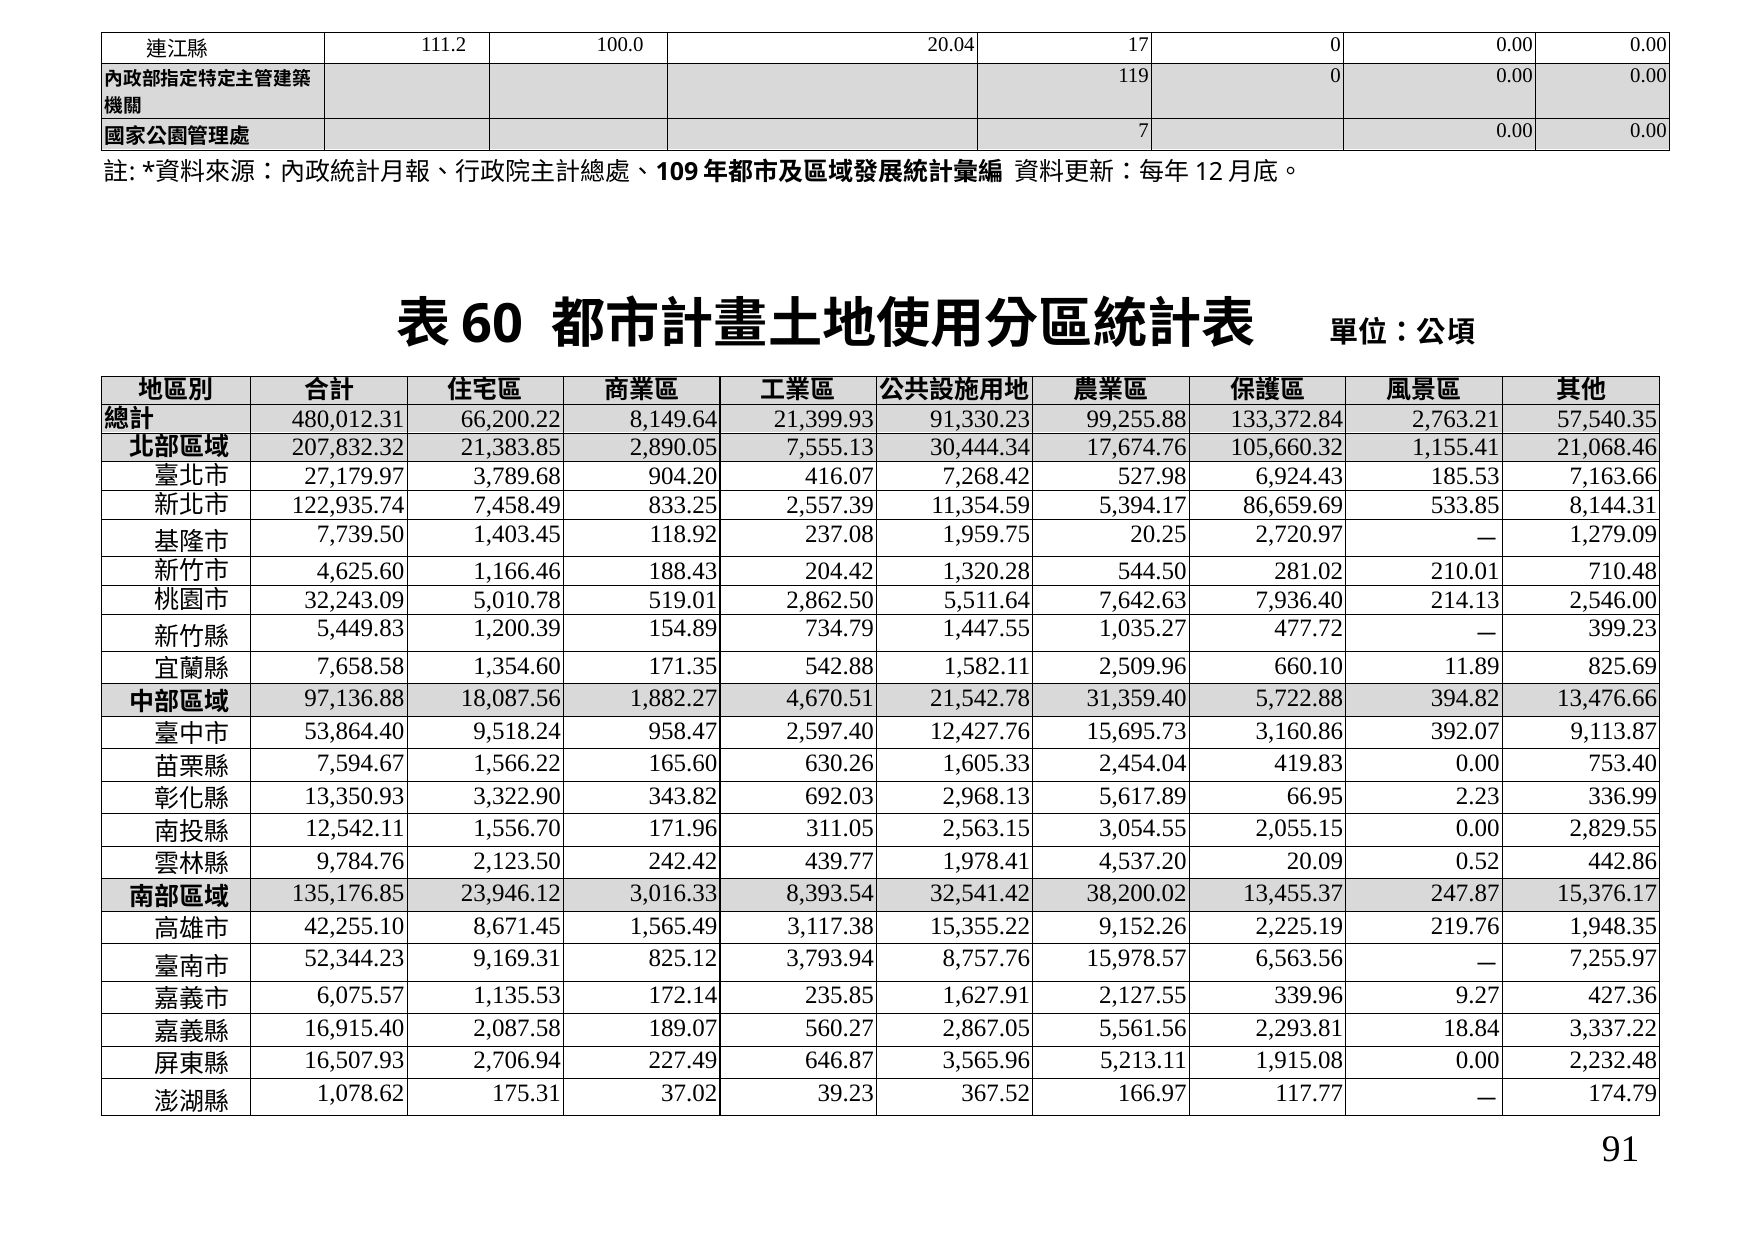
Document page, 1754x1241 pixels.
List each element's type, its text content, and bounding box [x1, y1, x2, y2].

table_cell 1,035.27 [1033, 615, 1189, 651]
table_cell [490, 119, 667, 149]
table_cell 171.35 [564, 652, 719, 683]
table_cell 南部區域 [102, 879, 250, 911]
table_cell 2,123.50 [408, 847, 563, 878]
table_cell [490, 64, 667, 118]
table_cell 9,152.26 [1033, 912, 1189, 943]
table_cell 4,670.51 [721, 684, 876, 716]
table_cell 1,915.08 [1190, 1047, 1345, 1078]
table_cell 3,337.22 [1503, 1014, 1659, 1046]
table_cell 3,322.90 [408, 782, 563, 813]
table_cell 39.23 [721, 1079, 876, 1115]
table_cell 281.02 [1190, 557, 1345, 585]
table_cell 117.77 [1190, 1079, 1345, 1115]
table_cell 桃園市 [102, 586, 250, 613]
table_cell 419.83 [1190, 749, 1345, 781]
table_cell 1,556.70 [408, 814, 563, 846]
table_cell 2,862.50 [721, 586, 876, 613]
table_cell 8,757.76 [877, 944, 1032, 981]
table_cell 3,054.55 [1033, 814, 1189, 846]
table_cell 1,959.75 [877, 520, 1032, 556]
table_cell 1,605.33 [877, 749, 1032, 781]
table_cell 1,948.35 [1503, 912, 1659, 943]
table_cell 533.85 [1346, 491, 1502, 519]
table_cell 692.03 [721, 782, 876, 813]
table_cell [325, 119, 489, 149]
table_cell 23,946.12 [408, 879, 563, 911]
table_cell 2,232.48 [1503, 1047, 1659, 1078]
table_cell 2,890.05 [564, 434, 719, 461]
table_cell 2.23 [1346, 782, 1502, 813]
table_cell 1,978.41 [877, 847, 1032, 878]
table_cell 1,320.28 [877, 557, 1032, 585]
table_cell 38,200.02 [1033, 879, 1189, 911]
table_cell 17 [978, 33, 1151, 63]
table_cell 1,566.22 [408, 749, 563, 781]
table_cell 7,458.49 [408, 491, 563, 519]
table_cell 3,160.86 [1190, 717, 1345, 748]
table_cell 111.2 [325, 33, 489, 63]
table_cell 2,557.39 [721, 491, 876, 519]
table_cell 336.99 [1503, 782, 1659, 813]
table_cell 31,359.40 [1033, 684, 1189, 716]
table_cell 13,455.37 [1190, 879, 1345, 911]
table_cell 0.00 [1344, 119, 1535, 149]
table_cell 185.53 [1346, 462, 1502, 490]
text 註: *資料來源：內政統計月報、行政院主計總處、109年都市及區域發展統計彙編 資料更新：每年12月底。 [103, 151, 1639, 188]
table_cell 9,113.87 [1503, 717, 1659, 748]
table_cell 11.89 [1346, 652, 1502, 683]
table_cell 21,383.85 [408, 434, 563, 461]
table_cell 7 [978, 119, 1151, 149]
table_header 工業區 [721, 377, 876, 404]
table_cell 2,597.40 [721, 717, 876, 748]
table_cell 2,706.94 [408, 1047, 563, 1078]
table_cell 3,793.94 [721, 944, 876, 981]
table_cell 367.52 [877, 1079, 1032, 1115]
table_cell 18.84 [1346, 1014, 1502, 1046]
table_cell 1,882.27 [564, 684, 719, 716]
table_cell 4,537.20 [1033, 847, 1189, 878]
table_cell 新竹市 [102, 557, 250, 585]
table_cell 0 [1152, 33, 1343, 63]
table_cell 27,179.97 [251, 462, 407, 490]
table_cell 20.04 [668, 33, 977, 63]
table_cell 32,243.09 [251, 586, 407, 613]
table_cell 100.0 [490, 33, 667, 63]
table_cell 710.48 [1503, 557, 1659, 585]
table_cell 0.00 [1346, 814, 1502, 846]
table_cell 6,563.56 [1190, 944, 1345, 981]
table_cell 37.02 [564, 1079, 719, 1115]
table_cell 2,454.04 [1033, 749, 1189, 781]
table_cell 5,722.88 [1190, 684, 1345, 716]
table_cell 2,867.05 [877, 1014, 1032, 1046]
table_cell 1,279.09 [1503, 520, 1659, 556]
table_cell 2,720.97 [1190, 520, 1345, 556]
table_cell 5,617.89 [1033, 782, 1189, 813]
table_cell 8,144.31 [1503, 491, 1659, 519]
table_cell 2,509.96 [1033, 652, 1189, 683]
table_cell 3,016.33 [564, 879, 719, 911]
table_cell 7,642.63 [1033, 586, 1189, 613]
table_cell 542.88 [721, 652, 876, 683]
table_header 其他 [1503, 377, 1659, 404]
table_cell 7,255.97 [1503, 944, 1659, 981]
table_cell 57,540.35 [1503, 405, 1659, 432]
table_cell 9.27 [1346, 982, 1502, 1013]
table_cell 1,155.41 [1346, 434, 1502, 461]
table_cell 0 [1152, 64, 1343, 118]
table_cell 133,372.84 [1190, 405, 1345, 432]
table_cell 2,829.55 [1503, 814, 1659, 846]
table_cell 2,763.21 [1346, 405, 1502, 432]
table_cell 135,176.85 [251, 879, 407, 911]
table_cell 118.92 [564, 520, 719, 556]
table_cell 新北市 [102, 491, 250, 519]
table_cell 7,739.50 [251, 520, 407, 556]
table_cell 204.42 [721, 557, 876, 585]
table_cell 4,625.60 [251, 557, 407, 585]
table_cell 1,166.46 [408, 557, 563, 585]
table_cell 32,541.42 [877, 879, 1032, 911]
table_cell － [1346, 944, 1502, 981]
table_cell 958.47 [564, 717, 719, 748]
table_cell 0.00 [1536, 64, 1669, 118]
table_cell 屏東縣 [102, 1047, 250, 1078]
table_cell 5,213.11 [1033, 1047, 1189, 1078]
subtitle 表60 都市計畫土地使用分區統計表 單位：公頃 [103, 263, 1639, 376]
table_cell 2,225.19 [1190, 912, 1345, 943]
table_cell 2,127.55 [1033, 982, 1189, 1013]
table_header 風景區 [1346, 377, 1502, 404]
table_cell 86,659.69 [1190, 491, 1345, 519]
table_cell 7,555.13 [721, 434, 876, 461]
table_cell 彰化縣 [102, 782, 250, 813]
table_cell 15,376.17 [1503, 879, 1659, 911]
table_cell 17,674.76 [1033, 434, 1189, 461]
table_cell 392.07 [1346, 717, 1502, 748]
table_cell 總計 [102, 405, 250, 432]
table_cell 527.98 [1033, 462, 1189, 490]
table_cell 544.50 [1033, 557, 1189, 585]
table_cell 2,087.58 [408, 1014, 563, 1046]
table_cell 15,355.22 [877, 912, 1032, 943]
table_cell 5,010.78 [408, 586, 563, 613]
table_cell 339.96 [1190, 982, 1345, 1013]
table_cell [668, 119, 977, 149]
table_cell 0.00 [1536, 33, 1669, 63]
table_cell 5,561.56 [1033, 1014, 1189, 1046]
table_cell 166.97 [1033, 1079, 1189, 1115]
table_cell 0.00 [1536, 119, 1669, 149]
table_cell 480,012.31 [251, 405, 407, 432]
table_cell 中部區域 [102, 684, 250, 716]
table_cell 753.40 [1503, 749, 1659, 781]
table_cell 1,354.60 [408, 652, 563, 683]
table_cell 1,078.62 [251, 1079, 407, 1115]
table_cell 8,149.64 [564, 405, 719, 432]
table_cell 53,864.40 [251, 717, 407, 748]
table_cell [668, 64, 977, 118]
table_cell 311.05 [721, 814, 876, 846]
table_cell 0.00 [1346, 1047, 1502, 1078]
table_cell 214.13 [1346, 586, 1502, 613]
table_cell 825.69 [1503, 652, 1659, 683]
table_cell 210.01 [1346, 557, 1502, 585]
table_cell 119 [978, 64, 1151, 118]
table_cell 1,135.53 [408, 982, 563, 1013]
table_cell 174.79 [1503, 1079, 1659, 1115]
table_cell 1,565.49 [564, 912, 719, 943]
table_cell 20.25 [1033, 520, 1189, 556]
table_cell 18,087.56 [408, 684, 563, 716]
table_cell － [1346, 615, 1502, 651]
table_cell 30,444.34 [877, 434, 1032, 461]
table_cell 9,169.31 [408, 944, 563, 981]
table_cell 2,563.15 [877, 814, 1032, 846]
table_header 合計 [251, 377, 407, 404]
table_cell 227.49 [564, 1047, 719, 1078]
table_cell 91,330.23 [877, 405, 1032, 432]
table_cell 1,627.91 [877, 982, 1032, 1013]
table_cell 15,695.73 [1033, 717, 1189, 748]
table_cell 0.00 [1344, 64, 1535, 118]
table_cell 207,832.32 [251, 434, 407, 461]
table_cell 3,117.38 [721, 912, 876, 943]
table_header 保護區 [1190, 377, 1345, 404]
table_cell － [1346, 1079, 1502, 1115]
table_cell 0.52 [1346, 847, 1502, 878]
table_cell 52,344.23 [251, 944, 407, 981]
table_cell 5,449.83 [251, 615, 407, 651]
table_cell 519.01 [564, 586, 719, 613]
table_cell 5,511.64 [877, 586, 1032, 613]
table_cell [1152, 119, 1343, 149]
table_cell 16,915.40 [251, 1014, 407, 1046]
table_cell 427.36 [1503, 982, 1659, 1013]
table_cell 394.82 [1346, 684, 1502, 716]
table_cell 內政部指定特定主管建築機關 [102, 64, 324, 118]
table_cell 6,924.43 [1190, 462, 1345, 490]
table_cell 97,136.88 [251, 684, 407, 716]
table_cell 99,255.88 [1033, 405, 1189, 432]
table_header 公共設施用地 [877, 377, 1032, 404]
table_cell 904.20 [564, 462, 719, 490]
table_cell 2,055.15 [1190, 814, 1345, 846]
table_cell 7,594.67 [251, 749, 407, 781]
table_cell 8,671.45 [408, 912, 563, 943]
table_cell 188.43 [564, 557, 719, 585]
table_cell [325, 64, 489, 118]
table_cell 66.95 [1190, 782, 1345, 813]
table_header 地區別 [102, 377, 250, 404]
table_cell 3,565.96 [877, 1047, 1032, 1078]
table_cell 11,354.59 [877, 491, 1032, 519]
table_cell 1,447.55 [877, 615, 1032, 651]
table_cell 1,200.39 [408, 615, 563, 651]
table_cell 連江縣 [102, 33, 324, 63]
table_cell 5,394.17 [1033, 491, 1189, 519]
table_cell 734.79 [721, 615, 876, 651]
table_cell 0.00 [1344, 33, 1535, 63]
table_cell 442.86 [1503, 847, 1659, 878]
table_cell 嘉義市 [102, 982, 250, 1013]
table_cell 宜蘭縣 [102, 652, 250, 683]
table_header 商業區 [564, 377, 719, 404]
table_cell 1,582.11 [877, 652, 1032, 683]
table_cell 833.25 [564, 491, 719, 519]
table_cell 6,075.57 [251, 982, 407, 1013]
table_cell 臺中市 [102, 717, 250, 748]
table_cell 基隆市 [102, 520, 250, 556]
table_cell 15,978.57 [1033, 944, 1189, 981]
table_cell 189.07 [564, 1014, 719, 1046]
table_cell 20.09 [1190, 847, 1345, 878]
table_cell 臺北市 [102, 462, 250, 490]
table_cell 399.23 [1503, 615, 1659, 651]
table_cell 219.76 [1346, 912, 1502, 943]
table_cell 154.89 [564, 615, 719, 651]
table_cell 9,518.24 [408, 717, 563, 748]
table_cell 2,293.81 [1190, 1014, 1345, 1046]
table_cell 42,255.10 [251, 912, 407, 943]
table_cell 2,546.00 [1503, 586, 1659, 613]
table_cell 660.10 [1190, 652, 1345, 683]
table_cell 苗栗縣 [102, 749, 250, 781]
table_cell 3,789.68 [408, 462, 563, 490]
table_cell 172.14 [564, 982, 719, 1013]
table_cell 南投縣 [102, 814, 250, 846]
table_cell 8,393.54 [721, 879, 876, 911]
table_cell 343.82 [564, 782, 719, 813]
table_cell 9,784.76 [251, 847, 407, 878]
table_cell 825.12 [564, 944, 719, 981]
table_cell 242.42 [564, 847, 719, 878]
table_cell 175.31 [408, 1079, 563, 1115]
table_header 住宅區 [408, 377, 563, 404]
table_cell 0.00 [1346, 749, 1502, 781]
table_cell 439.77 [721, 847, 876, 878]
table_cell 新竹縣 [102, 615, 250, 651]
table_cell 7,936.40 [1190, 586, 1345, 613]
table_cell 7,163.66 [1503, 462, 1659, 490]
table_cell 105,660.32 [1190, 434, 1345, 461]
table_cell 416.07 [721, 462, 876, 490]
table_cell 嘉義縣 [102, 1014, 250, 1046]
table_cell 560.27 [721, 1014, 876, 1046]
table_cell 235.85 [721, 982, 876, 1013]
table_cell 臺南市 [102, 944, 250, 981]
table_cell 7,658.58 [251, 652, 407, 683]
table_cell 21,542.78 [877, 684, 1032, 716]
table_cell 165.60 [564, 749, 719, 781]
table_cell 7,268.42 [877, 462, 1032, 490]
table_cell 高雄市 [102, 912, 250, 943]
table_cell 646.87 [721, 1047, 876, 1078]
table_cell 1,403.45 [408, 520, 563, 556]
table_cell 16,507.93 [251, 1047, 407, 1078]
table_cell 237.08 [721, 520, 876, 556]
table_cell 13,350.93 [251, 782, 407, 813]
table_cell 12,542.11 [251, 814, 407, 846]
table_cell 雲林縣 [102, 847, 250, 878]
table_cell 630.26 [721, 749, 876, 781]
table_cell 477.72 [1190, 615, 1345, 651]
table_cell 澎湖縣 [102, 1079, 250, 1115]
table_cell 21,399.93 [721, 405, 876, 432]
table_cell 247.87 [1346, 879, 1502, 911]
table_cell 國家公園管理處 [102, 119, 324, 149]
table_cell 122,935.74 [251, 491, 407, 519]
table_cell 21,068.46 [1503, 434, 1659, 461]
table_cell 13,476.66 [1503, 684, 1659, 716]
table_header 農業區 [1033, 377, 1189, 404]
table_cell 171.96 [564, 814, 719, 846]
table_cell 66,200.22 [408, 405, 563, 432]
table_cell 12,427.76 [877, 717, 1032, 748]
table_cell 北部區域 [102, 434, 250, 461]
table_cell － [1346, 520, 1502, 556]
table_cell 2,968.13 [877, 782, 1032, 813]
